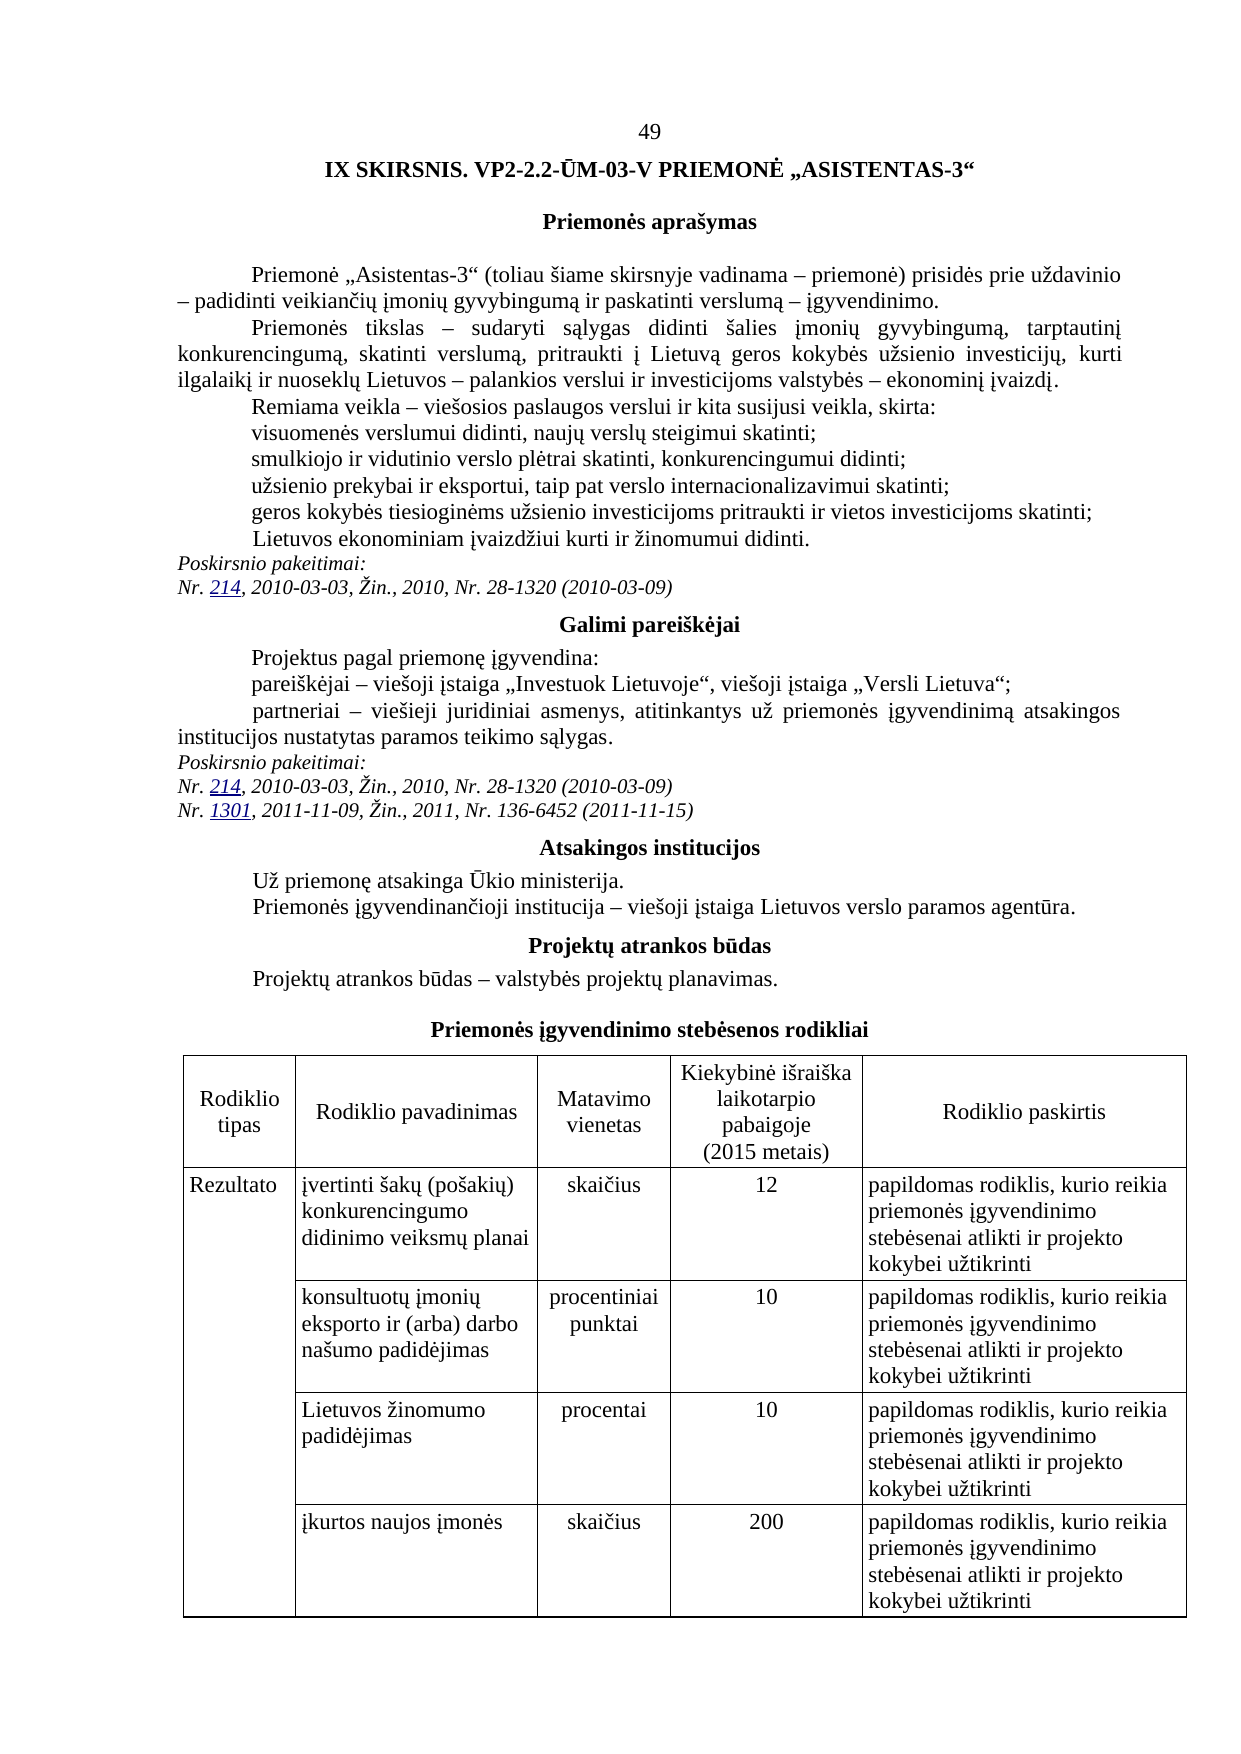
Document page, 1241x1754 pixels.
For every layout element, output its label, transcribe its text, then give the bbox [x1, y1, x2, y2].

table_cell skaičius [538, 1168, 670, 1279]
table_cell papildomas rodiklis, kurio reikia priemonės įgyvendinimo stebėsenai atlikti ir projekto kokybei užtikrinti [863, 1281, 1186, 1392]
text pareiškėjai – viešoji įstaiga „Investuok Lietuvoje“, viešoji įstaiga „Versli Lietuva“; [177, 671, 1122, 697]
table_cell procentiniai punktai [538, 1281, 670, 1392]
table_header Kiekybinė išraiška laikotarpio pabaigoje (2015 metais) [671, 1056, 862, 1167]
text Nr. 214, 2010-03-03, Žin., 2010, Nr. 28-1320 (2010-03-09) [177, 774, 1122, 798]
table_header Rodiklio tipas [184, 1056, 295, 1167]
table_cell įvertinti šakų (pošakių) konkurencingumo didinimo veiksmų planai [296, 1168, 537, 1279]
table_cell papildomas rodiklis, kurio reikia priemonės įgyvendinimo stebėsenai atlikti ir projekto kokybei užtikrinti [863, 1393, 1186, 1504]
text partneriai – viešieji juridiniai asmenys, atitinkantys už priemonės įgyvendinimą atsakingos institucijos nustatytas paramos teikimo sąlygas. [177, 697, 1122, 749]
table_cell konsultuotų įmonių eksporto ir (arba) darbo našumo padidėjimas [296, 1281, 537, 1392]
table_header Rodiklio pavadinimas [296, 1056, 537, 1167]
table_cell [184, 1280, 295, 1616]
table_cell papildomas rodiklis, kurio reikia priemonės įgyvendinimo stebėsenai atlikti ir projekto kokybei užtikrinti [863, 1168, 1186, 1279]
table_cell procentai [538, 1393, 670, 1504]
table_cell Rezultato [184, 1168, 295, 1279]
text Poskirsnio pakeitimai: [177, 749, 1122, 774]
table_cell 10 [671, 1393, 862, 1504]
text geros kokybės tiesioginėms užsienio investicijoms pritraukti ir vietos investicijoms skatinti; [177, 498, 1122, 524]
table_cell 12 [671, 1168, 862, 1279]
subtitle IX SKIRSNIS. VP2-2.2-ŪM-03-V priemonė „ASISTENTAS-3“ [177, 156, 1122, 182]
text Priemonės įgyvendinimo stebėsenos rodikliai [177, 1016, 1122, 1042]
text Projektus pagal priemonę įgyvendina: [177, 644, 1122, 671]
table_cell įkurtos naujos įmonės [296, 1505, 537, 1616]
text Galimi pareiškėjai [177, 612, 1122, 638]
text Priemonės tikslas – sudaryti sąlygas didinti šalies įmonių gyvybingumą, tarptautinį konkurencingumą, skatinti verslumą, pritraukti į Lietuvą geros kokybės užsienio investicijų, kurti ilgalaikį ir nuoseklų Lietuvos – palankios verslui ir investicijoms valstybės – ekonominį įvaizdį. [177, 314, 1122, 393]
text Nr. 1301, 2011-11-09, Žin., 2011, Nr. 136-6452 (2011-11-15) [177, 798, 1122, 822]
text Už priemonę atsakinga Ūkio ministerija. [177, 867, 1122, 893]
table_cell skaičius [538, 1505, 670, 1616]
text smulkiojo ir vidutinio verslo plėtrai skatinti, konkurencingumui didinti; [177, 446, 1122, 472]
text Lietuvos ekonominiam įvaizdžiui kurti ir žinomumui didinti. [177, 524, 1122, 551]
text Nr. 214, 2010-03-03, Žin., 2010, Nr. 28-1320 (2010-03-09) [177, 575, 1122, 599]
table_cell papildomas rodiklis, kurio reikia priemonės įgyvendinimo stebėsenai atlikti ir projekto kokybei užtikrinti [863, 1505, 1186, 1616]
text Projektų atrankos būdas – valstybės projektų planavimas. [177, 965, 1122, 991]
text Projektų atrankos būdas [177, 932, 1122, 958]
text Priemonės aprašymas [177, 208, 1122, 235]
text visuomenės verslumui didinti, naujų verslų steigimui skatinti; [177, 419, 1122, 446]
table_header Rodiklio paskirtis [863, 1056, 1186, 1167]
text Remiama veikla – viešosios paslaugos verslui ir kita susijusi veikla, skirta: [177, 393, 1122, 419]
table_cell Lietuvos žinomumo padidėjimas [296, 1393, 537, 1504]
table_cell 200 [671, 1505, 862, 1616]
text Poskirsnio pakeitimai: [177, 551, 1122, 575]
text Atsakingos institucijos [177, 834, 1122, 861]
text Priemonės įgyvendinančioji institucija – viešoji įstaiga Lietuvos verslo paramos agentūra. [177, 893, 1122, 919]
table_cell 10 [671, 1281, 862, 1392]
text užsienio prekybai ir eksportui, taip pat verslo internacionalizavimui skatinti; [177, 472, 1122, 498]
table_header Matavimo vienetas [538, 1056, 670, 1167]
text Priemonė „Asistentas-3“ (toliau šiame skirsnyje vadinama – priemonė) prisidės prie uždavinio – padidinti veikiančių įmonių gyvybingumą ir paskatinti verslumą – įgyvendinimo. [177, 261, 1122, 314]
